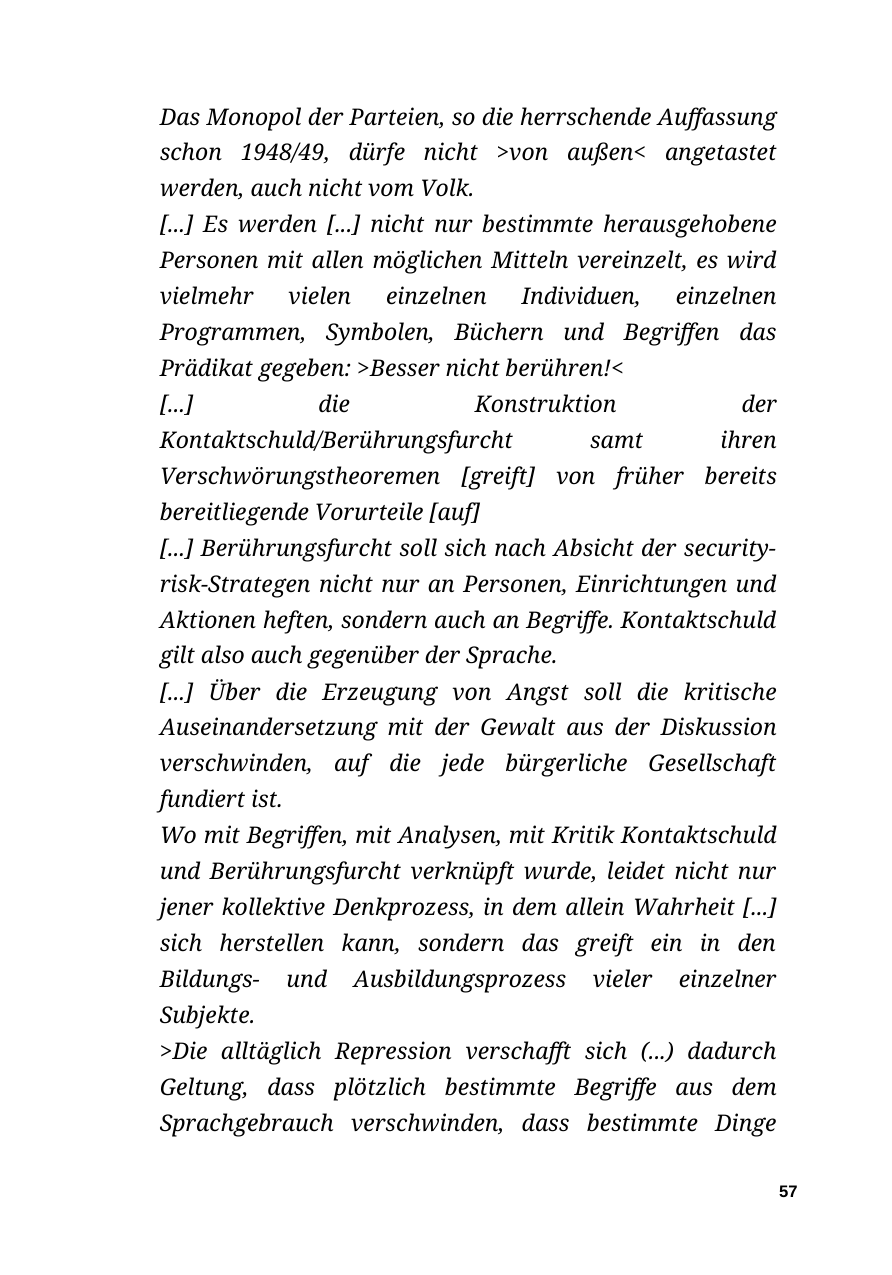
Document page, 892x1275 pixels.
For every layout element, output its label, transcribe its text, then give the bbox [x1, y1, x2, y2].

text [...] die Konstruktion der Kontaktschuld/Berührungsfurcht samt ihren Verschwörungstheoremen [greift] von früher bereits bereitliegende Vorurteile [auf] [159, 388, 779, 527]
text Wo mit Begriffen, mit Analysen, mit Kritik Kontaktschuld und Berührungsfurcht verknüpft wurde, leidet nicht nur jener kollektive Denkprozess, in dem allein Wahrheit [...] sich herstellen kann, sondern das greift ein in den Bildungs- und Ausbildungsprozess vieler einzelner Subjekte. [159, 819, 779, 1030]
text Das Monopol der Parteien, so die herrschende Auffassung schon 1948/49, dürfe nicht >von außen< angetastet werden, auch nicht vom Volk. [159, 100, 779, 203]
text >Die alltäglich Repression verschafft sich (...) dadurch Geltung, dass plötzlich bestimmte Begriffe aus dem Sprachgebrauch verschwinden, dass bestimmte Dinge [159, 1035, 779, 1138]
text [...] Es werden [...] nicht nur bestimmte herausgehobene Personen mit allen möglichen Mitteln vereinzelt, es wird vielmehr vielen einzelnen Individuen, einzelnen Programmen, Symbolen, Büchern und Begriffen das Prädikat gegeben: >Besser nicht berühren!< [159, 208, 779, 383]
text [...] Über die Erzeugung von Angst soll die kritische Auseinandersetzung mit der Gewalt aus der Diskussion verschwinden, auf die jede bürgerliche Gesellschaft fundiert ist. [159, 675, 779, 814]
text [...] Berührungsfurcht soll sich nach Absicht der security-risk-Strategen nicht nur an Personen, Einrichtungen und Aktionen heften, sondern auch an Begriffe. Kontaktschuld gilt also auch gegenüber der Sprache. [159, 532, 779, 671]
